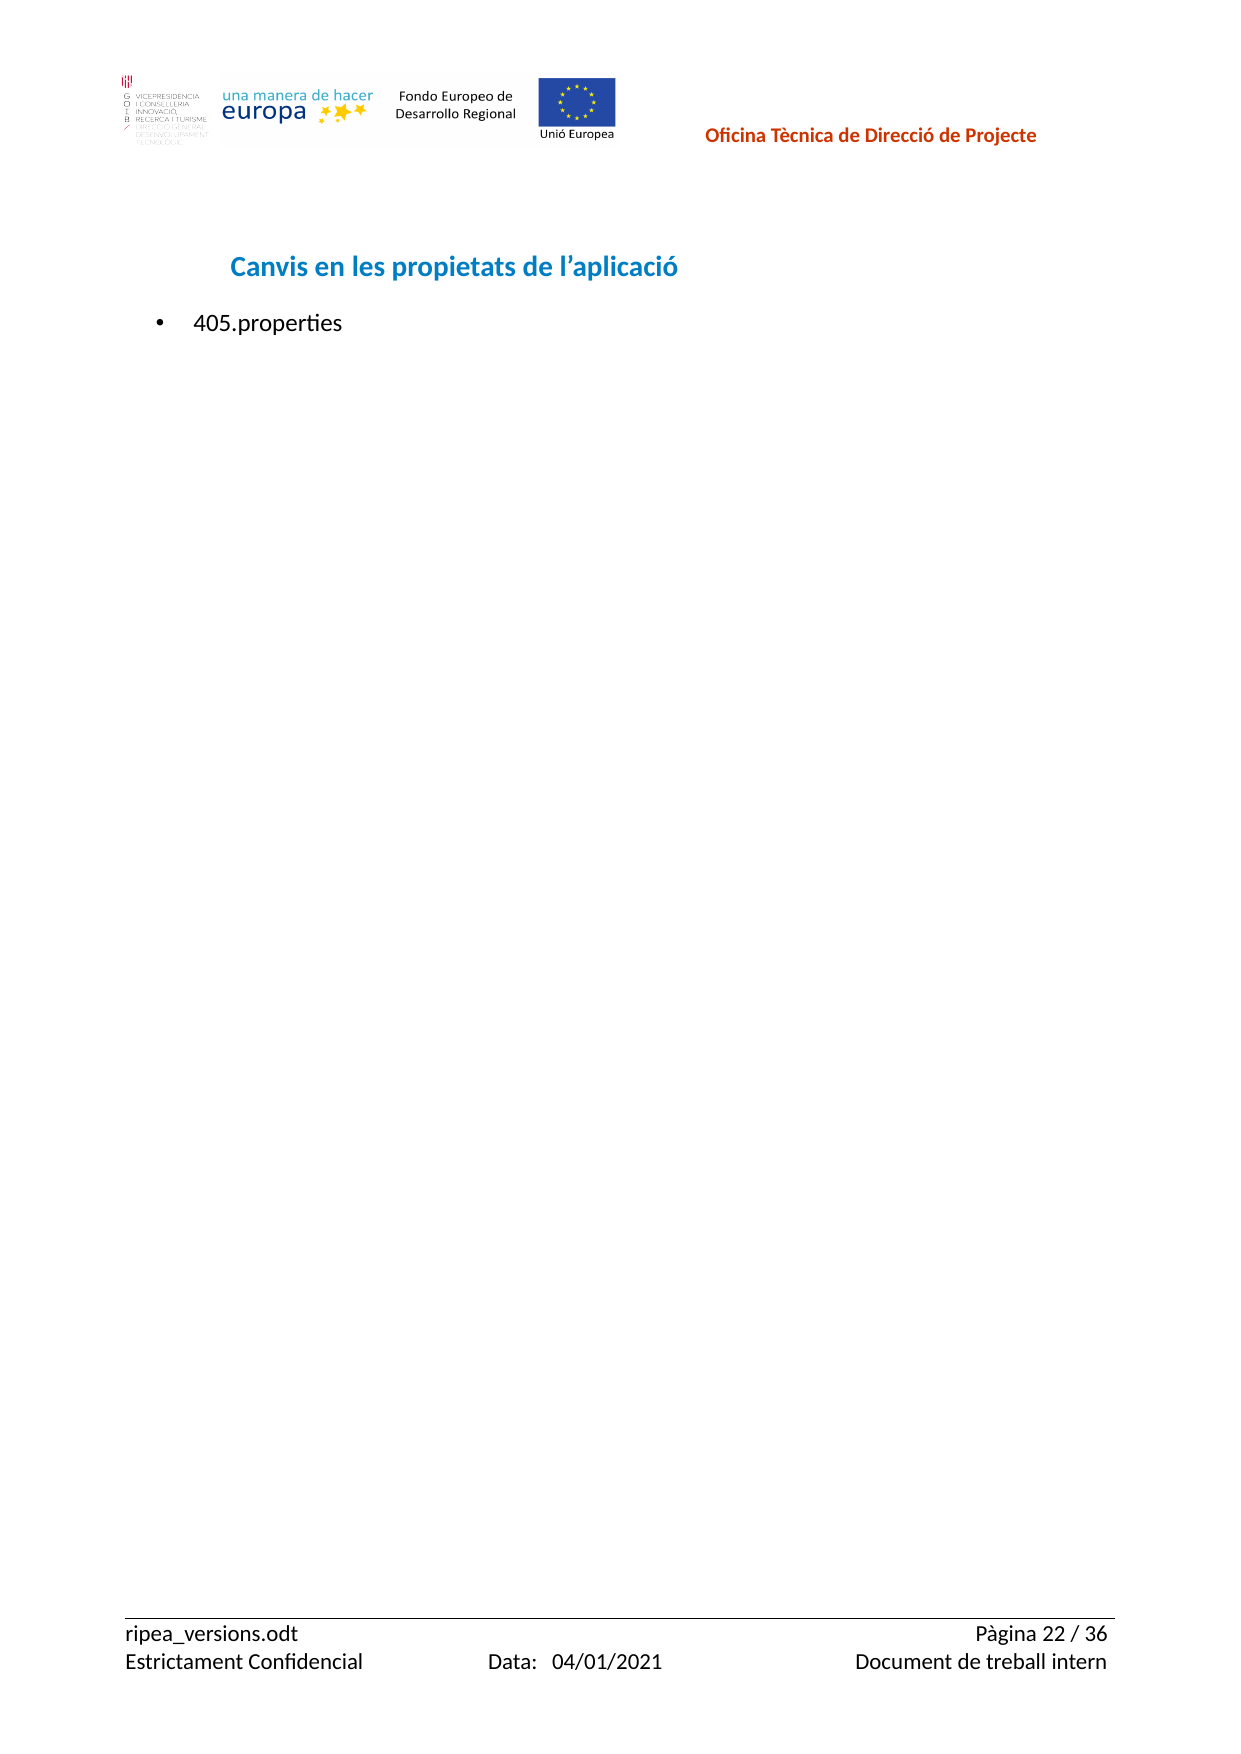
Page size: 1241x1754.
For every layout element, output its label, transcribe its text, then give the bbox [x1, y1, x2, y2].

picture [118, 73, 213, 147]
subtitle Canvis en les propietats de l’aplicació [153, 248, 1122, 283]
picture [219, 73, 621, 147]
list 405.properties [156, 307, 1122, 338]
